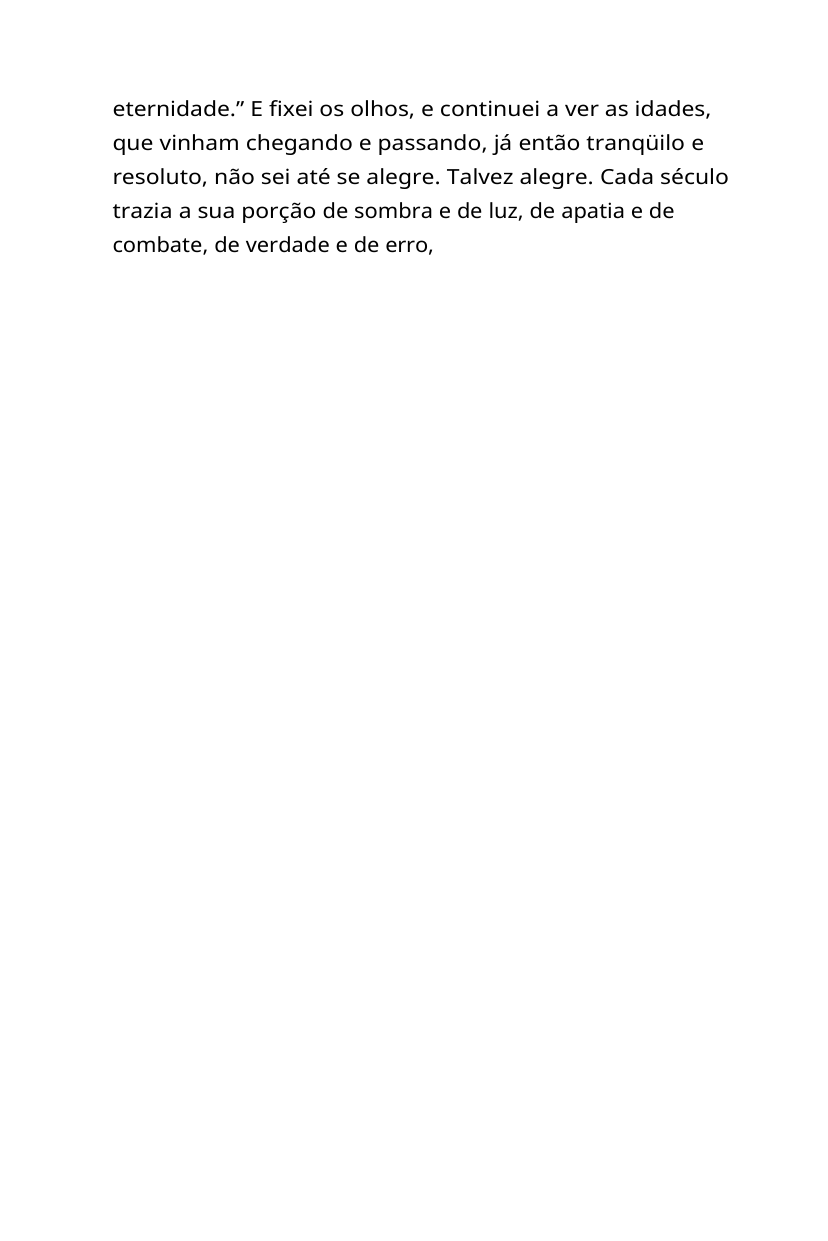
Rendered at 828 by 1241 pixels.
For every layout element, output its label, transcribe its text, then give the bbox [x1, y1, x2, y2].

text eternidade.” E fixei os olhos, e continuei a ver as idades, que vinham chegando e passando, já então tranqüilo e resoluto, não sei até se alegre. Talvez alegre. Cada século trazia a sua porção de sombra e de luz, de apatia e de combate, de verdade e de erro, [112, 94, 745, 258]
